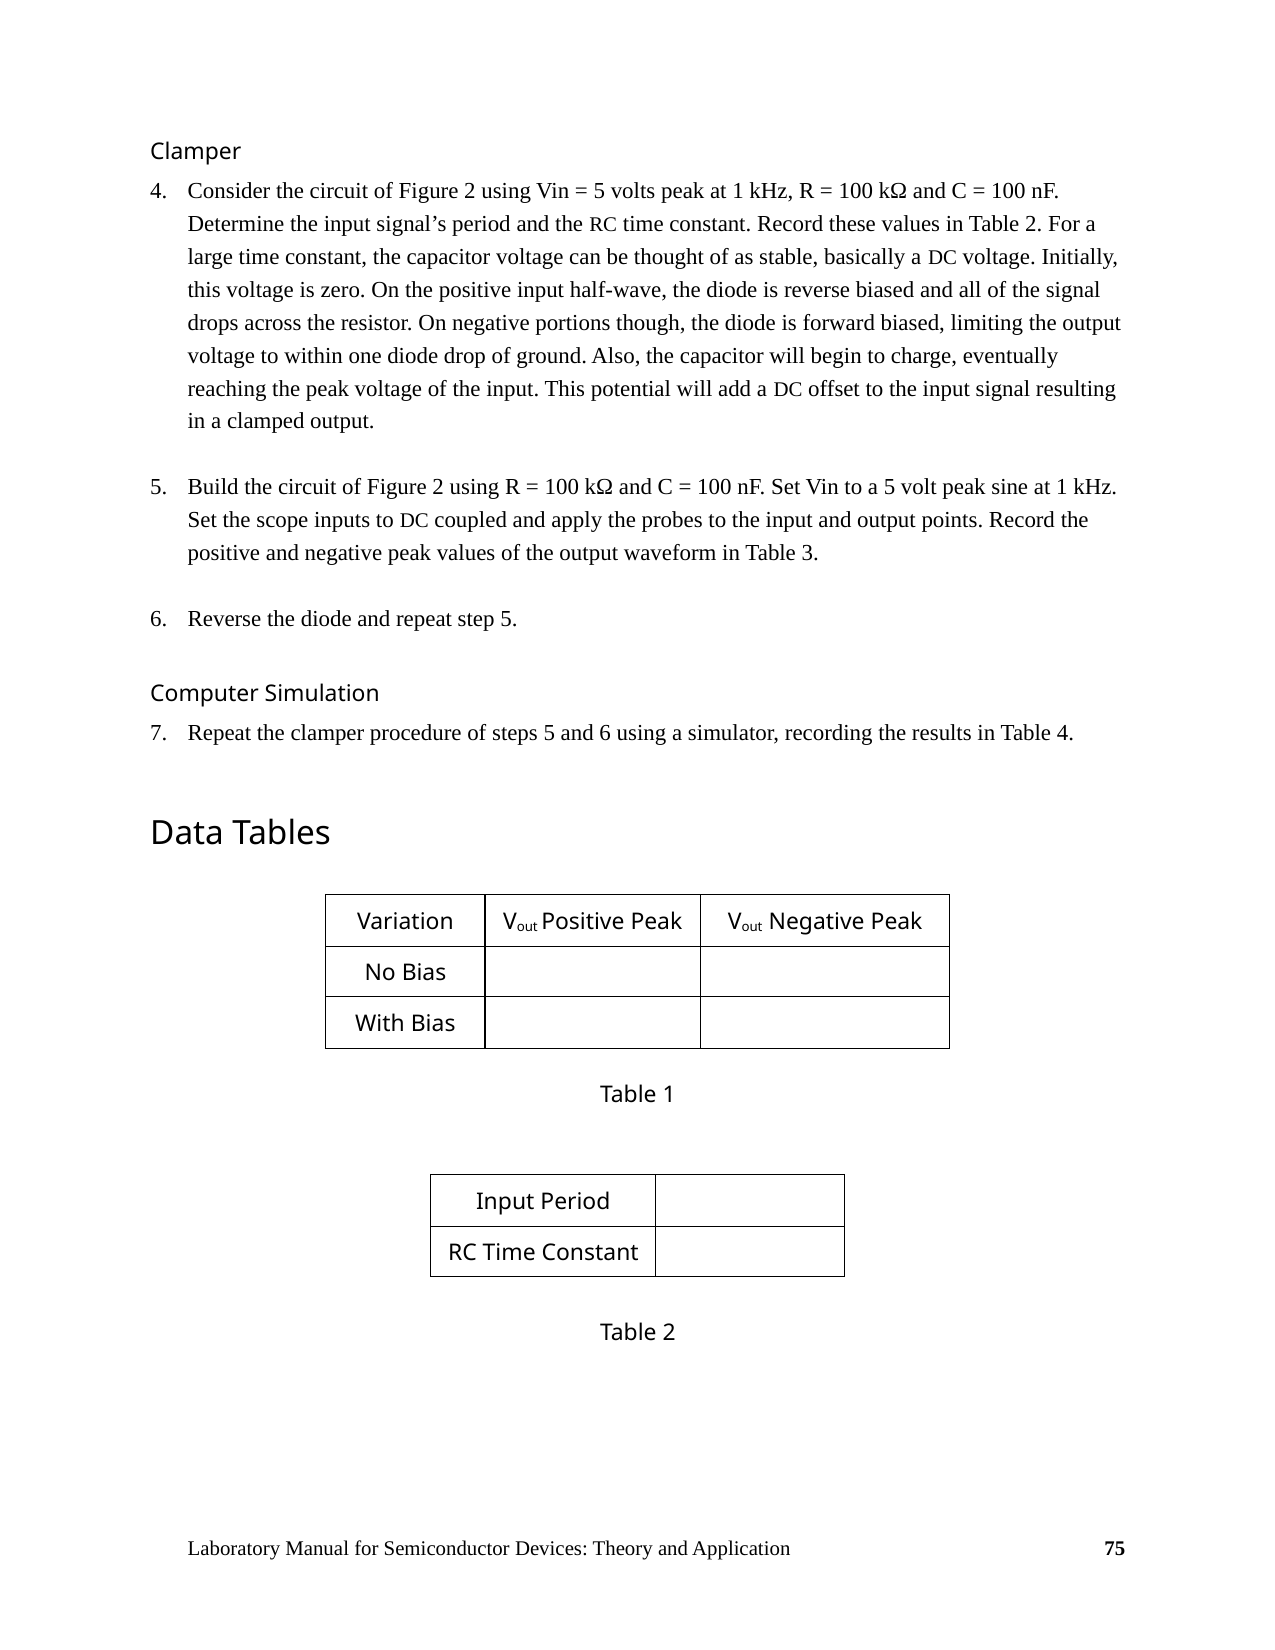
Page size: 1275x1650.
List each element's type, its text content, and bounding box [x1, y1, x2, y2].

table_header Variation [326, 895, 484, 946]
list Build the circuit of Figure 2 using R = 100 kΩ and C = 100 nF. Set Vin to a 5 volt peak sine at 1 kHz. Set the scope inputs to DC coupled and apply the probes to the input and output points. Record the positive and negative peak values of the output waveform in Table 3. [150, 473, 1125, 566]
table_cell RC Time Constant [431, 1227, 655, 1276]
table_cell With Bias [326, 997, 484, 1048]
text Table 1 [150, 1078, 1125, 1109]
list Reverse the diode and repeat step 5. [150, 605, 1125, 631]
text Computer Simulation [150, 677, 1125, 708]
table_cell [486, 997, 700, 1048]
table_cell No Bias [326, 947, 484, 996]
table_cell [656, 1227, 844, 1276]
table_header Vout Negative Peak [701, 895, 949, 946]
text Data Tables [150, 809, 1125, 854]
list Repeat the clamper procedure of steps 5 and 6 using a simulator, recording the results in Table 4. [150, 719, 1125, 745]
text Table 2 [150, 1316, 1125, 1348]
table_header Vout Positive Peak [486, 895, 700, 946]
table_header [656, 1175, 844, 1226]
text Clamper [150, 135, 1125, 166]
table_cell [486, 947, 700, 996]
table_cell [701, 997, 949, 1048]
table_header Input Period [431, 1175, 655, 1226]
list Consider the circuit of Figure 2 using Vin = 5 volts peak at 1 kHz, R = 100 kΩ and C = 100 nF. Determine the input signal’s period and the RC time constant. Record these values in Table 2. For a large time constant, the capacitor voltage can be thought of as stable, basically a DC voltage. Initially, this voltage is zero. On the positive input half-wave, the diode is reverse biased and all of the signal drops across the resistor. On negative portions though, the diode is forward biased, limiting the output voltage to within one diode drop of ground. Also, the capacitor will begin to charge, eventually reaching the peak voltage of the input. This potential will add a DC offset to the input signal resulting in a clamped output. [150, 177, 1125, 434]
table_cell [701, 947, 949, 996]
